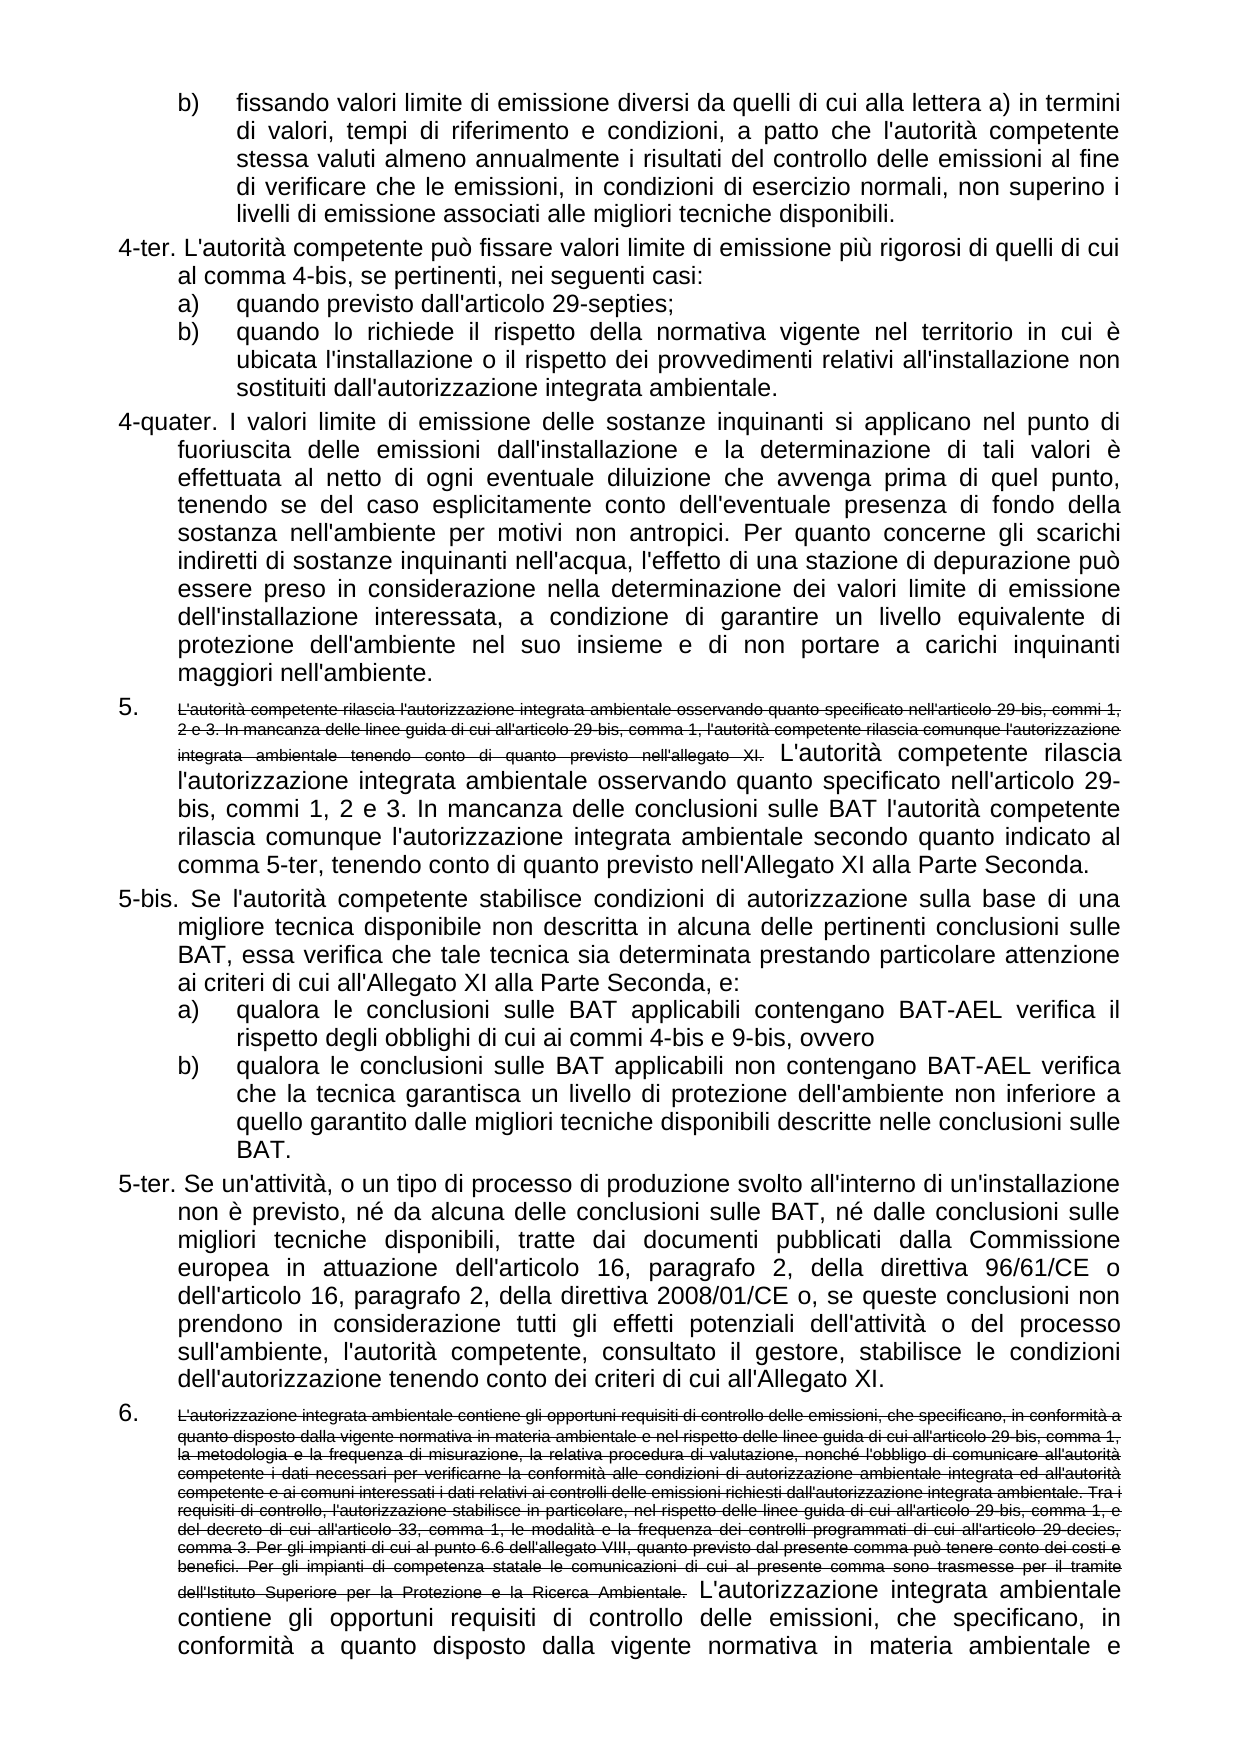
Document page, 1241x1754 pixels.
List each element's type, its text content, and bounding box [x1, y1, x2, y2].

text a) qualora le conclusioni sulle BAT applicabili contengano BAT-AEL verifica il rispetto degli obblighi di cui ai commi 4-bis e 9-bis, ovvero [177, 996, 1122, 1052]
text b) fissando valori limite di emissione diversi da quelli di cui alla lettera a) in termini di valori, tempi di riferimento e condizioni, a patto che l'autorità competente stessa valuti almeno annualmente i risultati del controllo delle emissioni al fine di verificare che le emissioni, in condizioni di esercizio normali, non superino i livelli di emissione associati alle migliori tecniche disponibili. [177, 88, 1122, 228]
text b) qualora le conclusioni sulle BAT applicabili non contengano BAT-AEL verifica che la tecnica garantisca un livello di protezione dell'ambiente non inferiore a quello garantito dalle migliori tecniche disponibili descritte nelle conclusioni sulle BAT. [177, 1052, 1122, 1164]
text b) quando lo richiede il rispetto della normativa vigente nel territorio in cui è ubicata l'installazione o il rispetto dei provvedimenti relativi all'installazione non sostituiti dall'autorizzazione integrata ambientale. [177, 318, 1122, 402]
text 4-ter. L'autorità competente può fissare valori limite di emissione più rigorosi di quelli di cui al comma 4-bis, se pertinenti, nei seguenti casi: [118, 234, 1122, 290]
text 5-bis. Se l'autorità competente stabilisce condizioni di autorizzazione sulla base di una migliore tecnica disponibile non descritta in alcuna delle pertinenti conclusioni sulle BAT, essa verifica che tale tecnica sia determinata prestando particolare attenzione ai criteri di cui all'Allegato XI alla Parte Seconda, e: [118, 885, 1122, 996]
text 6. L'autorizzazione integrata ambientale contiene gli opportuni requisiti di controllo delle emissioni, che specificano, in conformità a quanto disposto dalla vigente normativa in materia ambientale e nel rispetto delle linee guida di cui all'articolo 29-bis, comma 1, la metodologia e la frequenza di misurazione, la relativa procedura di valutazione, nonché l'obbligo di comunicare all'autorità competente i dati necessari per verificarne la conformità alle condizioni di autorizzazione ambientale integrata ed all'autorità competente e ai comuni interessati i dati relativi ai controlli delle emissioni richiesti dall'autorizzazione integrata ambientale. Tra i requisiti di controllo, l'autorizzazione stabilisce in particolare, nel rispetto delle linee guida di cui all'articolo 29-bis, comma 1, e del decreto di cui all'articolo 33, comma 1, le modalità e la frequenza dei controlli programmati di cui all'articolo 29-decies, comma 3. Per gli impianti di cui al punto 6.6 dell'allegato VIII, quanto previsto dal presente comma può tenere conto dei costi e benefici. Per gli impianti di competenza statale le comunicazioni di cui al presente comma sono trasmesse per il tramite dell'Istituto Superiore per la Protezione e la Ricerca Ambientale. L'autorizzazione integrata ambientale contiene gli opportuni requisiti di controllo delle emissioni, che specificano, in conformità a quanto disposto dalla vigente normativa in materia ambientale e [118, 1399, 1122, 1660]
text a) quando previsto dall'articolo 29-septies; [177, 290, 1122, 318]
text 4-quater. I valori limite di emissione delle sostanze inquinanti si applicano nel punto di fuoriuscita delle emissioni dall'installazione e la determinazione di tali valori è effettuata al netto di ogni eventuale diluizione che avvenga prima di quel punto, tenendo se del caso esplicitamente conto dell'eventuale presenza di fondo della sostanza nell'ambiente per motivi non antropici. Per quanto concerne gli scarichi indiretti di sostanze inquinanti nell'acqua, l'effetto di una stazione di depurazione può essere preso in considerazione nella determinazione dei valori limite di emissione dell'installazione interessata, a condizione di garantire un livello equivalente di protezione dell'ambiente nel suo insieme e di non portare a carichi inquinanti maggiori nell'ambiente. [118, 407, 1122, 687]
text 5. L'autorità competente rilascia l'autorizzazione integrata ambientale osservando quanto specificato nell'articolo 29-bis, commi 1, 2 e 3. In mancanza delle linee guida di cui all'articolo 29-bis, comma 1, l'autorità competente rilascia comunque l'autorizzazione integrata ambientale tenendo conto di quanto previsto nell'allegato XI. L'autorità competente rilascia l'autorizzazione integrata ambientale osservando quanto specificato nell'articolo 29-bis, commi 1, 2 e 3. In mancanza delle conclusioni sulle BAT l'autorità competente rilascia comunque l'autorizzazione integrata ambientale secondo quanto indicato al comma 5-ter, tenendo conto di quanto previsto nell'Allegato XI alla Parte Seconda. [118, 693, 1122, 879]
text 5-ter. Se un'attività, o un tipo di processo di produzione svolto all'interno di un'installazione non è previsto, né da alcuna delle conclusioni sulle BAT, né dalle conclusioni sulle migliori tecniche disponibili, tratte dai documenti pubblicati dalla Commissione europea in attuazione dell'articolo 16, paragrafo 2, della direttiva 96/61/CE o dell'articolo 16, paragrafo 2, della direttiva 2008/01/CE o, se queste conclusioni non prendono in considerazione tutti gli effetti potenziali dell'attività o del processo sull'ambiente, l'autorità competente, consultato il gestore, stabilisce le condizioni dell'autorizzazione tenendo conto dei criteri di cui all'Allegato XI. [118, 1170, 1122, 1393]
